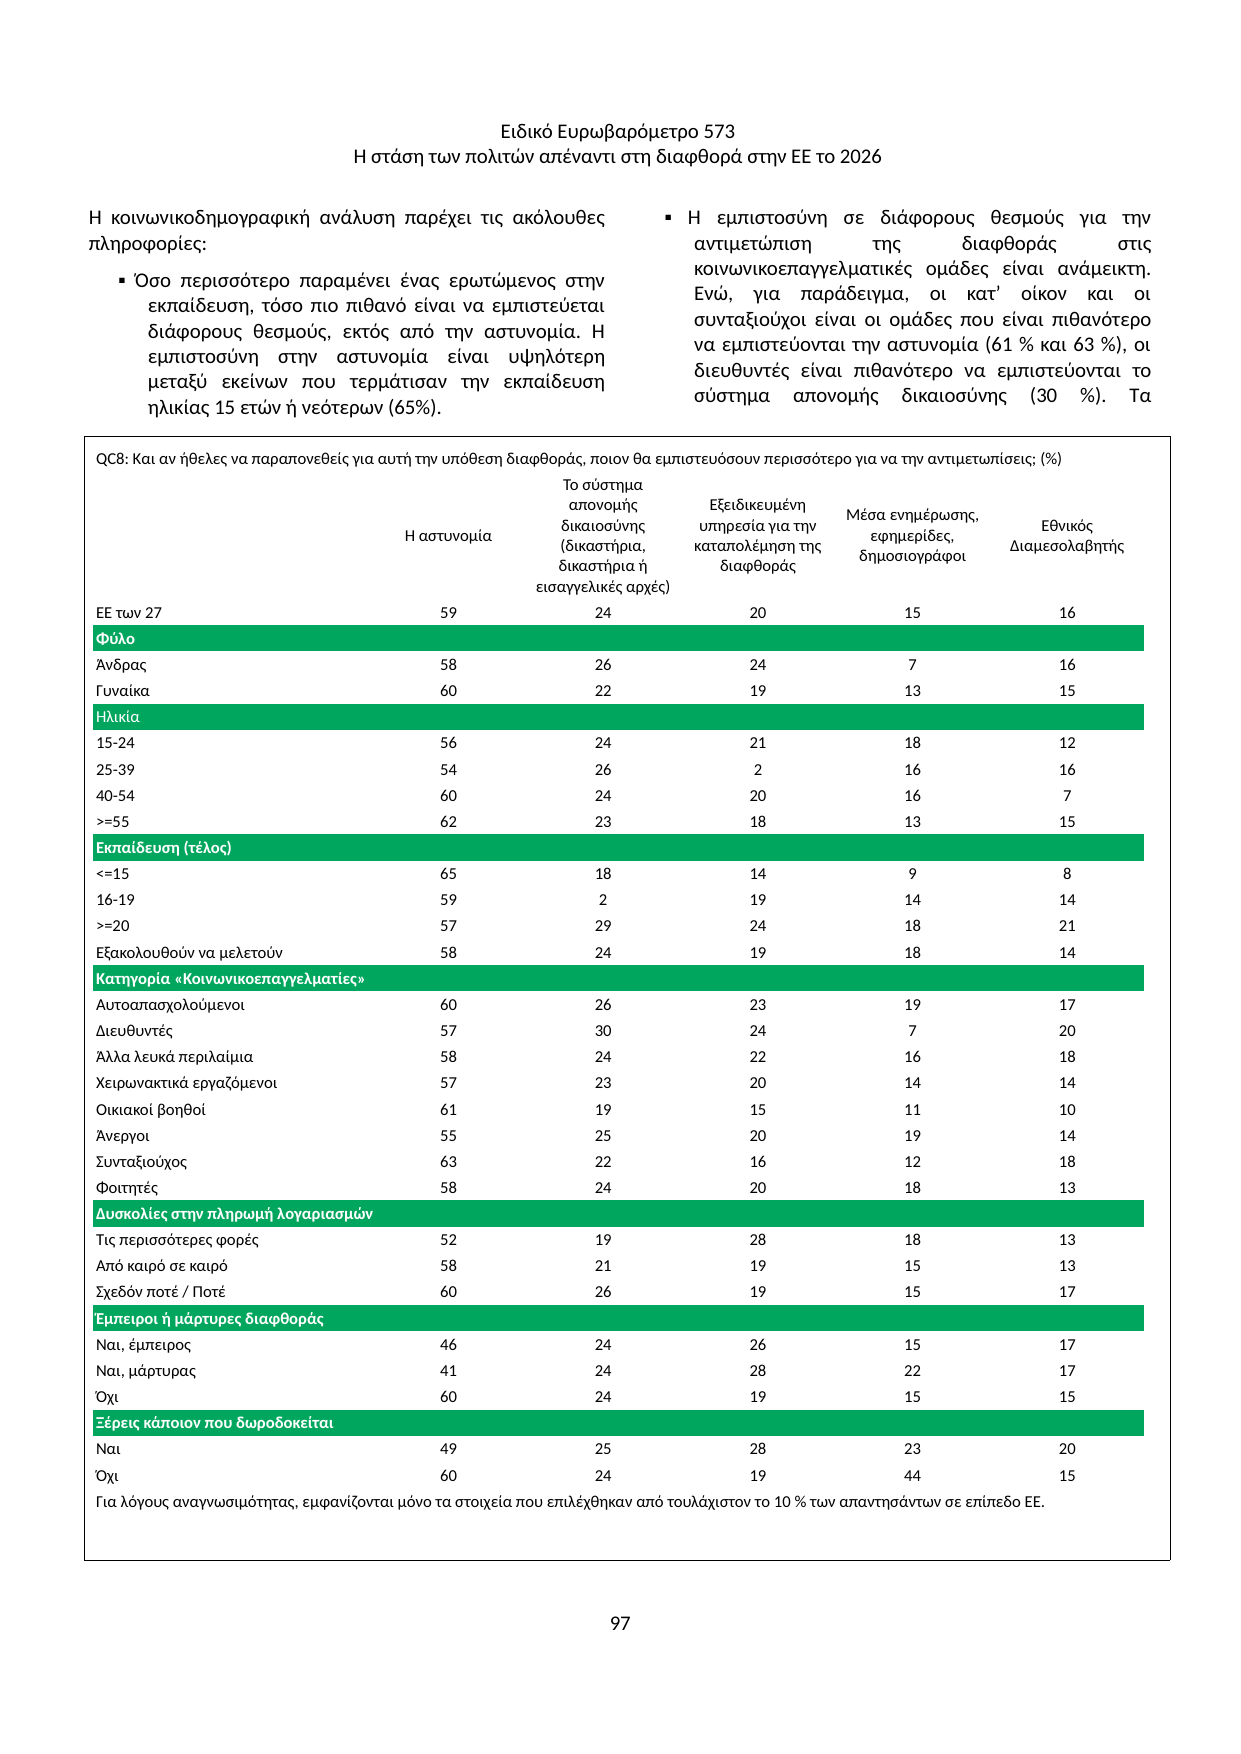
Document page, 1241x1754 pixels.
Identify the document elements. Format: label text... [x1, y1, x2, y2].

table_cell 14 [835, 1070, 990, 1096]
table_cell 19 [680, 939, 835, 965]
table_cell 25-39 [93, 756, 371, 782]
table_cell 16 [990, 599, 1144, 625]
table_cell 24 [526, 1462, 680, 1488]
table_cell Το σύστημα απονομής δικαιοσύνης (δικαστήρια, δικαστήρια ή εισαγγελικές αρχές) [526, 471, 680, 599]
text [85, 437, 1170, 1560]
table_cell 58 [371, 939, 526, 965]
table_cell 18 [835, 913, 990, 939]
table_cell Όχι [93, 1462, 371, 1488]
table_cell Διευθυντές [93, 1018, 371, 1043]
table_cell 10 [990, 1096, 1144, 1122]
table_cell 25 [526, 1436, 680, 1462]
table_cell 12 [990, 730, 1144, 756]
table_cell 30 [526, 1018, 680, 1043]
table_cell 18 [835, 730, 990, 756]
table_cell 54 [371, 756, 526, 782]
table_cell 23 [526, 1070, 680, 1096]
table_cell 26 [526, 756, 680, 782]
table_cell 8 [990, 861, 1144, 887]
table_cell Εθνικός Διαμεσολαβητής [990, 471, 1144, 599]
table_cell Οικιακοί βοηθοί [93, 1096, 371, 1122]
table_cell 13 [990, 1174, 1144, 1200]
table_cell 24 [526, 730, 680, 756]
table_cell <=15 [93, 861, 371, 887]
table_cell 26 [526, 991, 680, 1017]
table_cell >=20 [93, 913, 371, 939]
table_cell 44 [835, 1462, 990, 1488]
table_cell Συνταξιούχος [93, 1148, 371, 1174]
table_cell 16 [990, 756, 1144, 782]
table_cell 14 [990, 939, 1144, 965]
table_cell 20 [990, 1436, 1144, 1462]
table_cell 60 [371, 1384, 526, 1409]
table_cell 61 [371, 1096, 526, 1122]
table_cell Φύλο [93, 625, 1144, 651]
table_cell 19 [835, 991, 990, 1017]
table_cell 20 [680, 1070, 835, 1096]
table_cell 26 [526, 1279, 680, 1305]
table_cell 28 [680, 1436, 835, 1462]
table_cell 65 [371, 861, 526, 887]
table_cell Από καιρό σε καιρό [93, 1253, 371, 1279]
table_cell 62 [371, 808, 526, 834]
table_cell Ξέρεις κάποιον που δωροδοκείται [93, 1410, 1144, 1436]
table_cell 17 [990, 1279, 1144, 1305]
table_cell 14 [990, 1070, 1144, 1096]
table_cell 60 [371, 1462, 526, 1488]
text ▪ Η εμπιστοσύνη σε διάφορους θεσμούς για την αντιμετώπιση της διαφθοράς στις κοινωνικοεπαγγελματικές ομάδες είναι ανάμεικτη. Ενώ, για παράδειγμα, οι κατ’ οίκον και οι συνταξιούχοι είναι οι ομάδες που είναι πιθανότερο να εμπιστεύονται την αστυνομία (61 % και 63 %), οι διευθυντές είναι πιθανότερο να εμπιστεύονται το σύστημα απονομής δικαιοσύνης (30 %). Τα [664, 204, 1152, 408]
table_cell 19 [680, 1462, 835, 1488]
table_cell 13 [835, 808, 990, 834]
table_cell 23 [835, 1436, 990, 1462]
table_cell 13 [990, 1253, 1144, 1279]
table_cell 18 [680, 808, 835, 834]
table_cell 19 [526, 1096, 680, 1122]
table_cell 24 [526, 1357, 680, 1383]
table_cell 20 [680, 782, 835, 808]
table_cell 17 [990, 1357, 1144, 1383]
table_cell 20 [680, 1174, 835, 1200]
table_cell 60 [371, 1279, 526, 1305]
table_cell Εξακολουθούν να μελετούν [93, 939, 371, 965]
table_cell 18 [526, 861, 680, 887]
table_cell 24 [680, 1018, 835, 1043]
table_cell 20 [680, 1122, 835, 1148]
table_cell 13 [835, 678, 990, 704]
table_cell 16 [835, 756, 990, 782]
table_cell 24 [526, 1384, 680, 1409]
table_cell 15 [990, 678, 1144, 704]
table_cell 23 [680, 991, 835, 1017]
table_cell Ναι, μάρτυρας [93, 1357, 371, 1383]
table_cell 24 [526, 1044, 680, 1070]
table_cell 20 [680, 599, 835, 625]
text ▪ Όσο περισσότερο παραμένει ένας ερωτώμενος στην εκπαίδευση, τόσο πιο πιθανό είναι να εμπιστεύεται διάφορους θεσμούς, εκτός από την αστυνομία. Η εμπιστοσύνη στην αστυνομία είναι υψηλότερη μεταξύ εκείνων που τερμάτισαν την εκπαίδευση ηλικίας 15 ετών ή νεότερων (65%). [118, 267, 605, 419]
table_cell 24 [526, 939, 680, 965]
table_cell 14 [990, 1122, 1144, 1148]
table_cell Έμπειροι ή μάρτυρες διαφθοράς [93, 1305, 1144, 1331]
table_cell 19 [835, 1122, 990, 1148]
table_cell 16 [680, 1148, 835, 1174]
table_cell 16-19 [93, 887, 371, 913]
table_cell Κατηγορία «Κοινωνικοεπαγγελματίες» [93, 965, 1144, 991]
table_cell 25 [526, 1122, 680, 1148]
table_cell 58 [371, 1174, 526, 1200]
table_cell 19 [680, 887, 835, 913]
table_cell 28 [680, 1357, 835, 1383]
table_cell 58 [371, 651, 526, 677]
table_cell Μέσα ενημέρωσης, εφημερίδες, δημοσιογράφοι [835, 471, 990, 599]
table_cell Άλλα λευκά περιλαίμια [93, 1044, 371, 1070]
table_cell 60 [371, 991, 526, 1017]
table_cell 22 [835, 1357, 990, 1383]
table_cell Ηλικία [93, 704, 1144, 730]
table_cell 26 [526, 651, 680, 677]
table_cell 20 [990, 1018, 1144, 1043]
table_cell Άνεργοι [93, 1122, 371, 1148]
table_cell 19 [680, 678, 835, 704]
table_cell 41 [371, 1357, 526, 1383]
table_cell >=55 [93, 808, 371, 834]
table_cell 7 [990, 782, 1144, 808]
table_cell 13 [990, 1227, 1144, 1253]
table_cell 24 [526, 1331, 680, 1357]
table_cell 14 [680, 861, 835, 887]
table_cell 15 [835, 599, 990, 625]
table_header QC8: Και αν ήθελες να παραπονεθείς για αυτή την υπόθεση διαφθοράς, ποιον θα εμπιστευόσουν περισσότερο για να την αντιμετωπίσεις; (%) [93, 445, 1144, 471]
table_cell [93, 471, 371, 599]
table_cell 21 [990, 913, 1144, 939]
table_cell 19 [680, 1279, 835, 1305]
table_cell 49 [371, 1436, 526, 1462]
table_cell 22 [680, 1044, 835, 1070]
table_cell 22 [526, 678, 680, 704]
table_cell 28 [680, 1227, 835, 1253]
table_cell 7 [835, 651, 990, 677]
table_cell 24 [526, 1174, 680, 1200]
table_cell 57 [371, 1018, 526, 1043]
table_cell 15 [680, 1096, 835, 1122]
table_cell 59 [371, 887, 526, 913]
table_cell 24 [526, 782, 680, 808]
table_cell 24 [680, 913, 835, 939]
table_cell 12 [835, 1148, 990, 1174]
table_cell 40-54 [93, 782, 371, 808]
table_cell 21 [680, 730, 835, 756]
table_cell 2 [526, 887, 680, 913]
table_cell 60 [371, 782, 526, 808]
table_cell 21 [526, 1253, 680, 1279]
table_cell Η αστυνομία [371, 471, 526, 599]
table_cell 58 [371, 1253, 526, 1279]
table_cell 7 [835, 1018, 990, 1043]
table_cell 18 [990, 1044, 1144, 1070]
table_cell Όχι [93, 1384, 371, 1409]
table_cell 24 [526, 599, 680, 625]
table_cell 15-24 [93, 730, 371, 756]
text Η κοινωνικοδημογραφική ανάλυση παρέχει τις ακόλουθες πληροφορίες: [88, 204, 605, 255]
table_cell 63 [371, 1148, 526, 1174]
table_cell 15 [990, 1384, 1144, 1409]
table_cell Δυσκολίες στην πληρωμή λογαριασμών [93, 1200, 1144, 1227]
table_cell 18 [835, 1227, 990, 1253]
table_cell 57 [371, 913, 526, 939]
table_cell 15 [835, 1331, 990, 1357]
table_cell Φοιτητές [93, 1174, 371, 1200]
table_cell 15 [835, 1384, 990, 1409]
table_cell Γυναίκα [93, 678, 371, 704]
table_cell 16 [835, 782, 990, 808]
table_cell Σχεδόν ποτέ / Ποτέ [93, 1279, 371, 1305]
table_cell 19 [680, 1384, 835, 1409]
table_cell 18 [835, 939, 990, 965]
table_cell Εξειδικευμένη υπηρεσία για την καταπολέμηση της διαφθοράς [680, 471, 835, 599]
table_cell 19 [526, 1227, 680, 1253]
table_cell 9 [835, 861, 990, 887]
table_cell 16 [990, 651, 1144, 677]
table_cell 29 [526, 913, 680, 939]
table_cell 52 [371, 1227, 526, 1253]
table_cell Εκπαίδευση (τέλος) [93, 834, 1144, 861]
table_cell 58 [371, 1044, 526, 1070]
table_cell 15 [990, 1462, 1144, 1488]
table_cell Χειρωνακτικά εργαζόμενοι [93, 1070, 371, 1096]
table_cell Ναι [93, 1436, 371, 1462]
table_cell 15 [835, 1279, 990, 1305]
table_cell 22 [526, 1148, 680, 1174]
table_cell 24 [680, 651, 835, 677]
table_cell 56 [371, 730, 526, 756]
table_cell 17 [990, 991, 1144, 1017]
table_cell 18 [990, 1148, 1144, 1174]
table_cell 23 [526, 808, 680, 834]
table_cell 57 [371, 1070, 526, 1096]
table_cell 16 [835, 1044, 990, 1070]
table_cell 15 [835, 1253, 990, 1279]
table_cell 18 [835, 1174, 990, 1200]
table_cell 59 [371, 599, 526, 625]
table_cell Τις περισσότερες φορές [93, 1227, 371, 1253]
table_cell Άνδρας [93, 651, 371, 677]
table_cell 14 [990, 887, 1144, 913]
table_cell 14 [835, 887, 990, 913]
table_cell 17 [990, 1331, 1144, 1357]
table_cell 55 [371, 1122, 526, 1148]
table_cell 11 [835, 1096, 990, 1122]
table_cell 15 [990, 808, 1144, 834]
table_cell Ναι, έμπειρος [93, 1331, 371, 1357]
table_cell ΕΕ των 27 [93, 599, 371, 625]
table_cell 2 [680, 756, 835, 782]
table_cell 46 [371, 1331, 526, 1357]
table_cell 19 [680, 1253, 835, 1279]
table_cell Για λόγους αναγνωσιμότητας, εμφανίζονται μόνο τα στοιχεία που επιλέχθηκαν από τουλάχιστον το 10 % των απαντησάντων σε επίπεδο ΕΕ. [93, 1488, 1144, 1514]
table_cell 60 [371, 678, 526, 704]
table_cell Αυτοαπασχολούμενοι [93, 991, 371, 1017]
table_cell 26 [680, 1331, 835, 1357]
